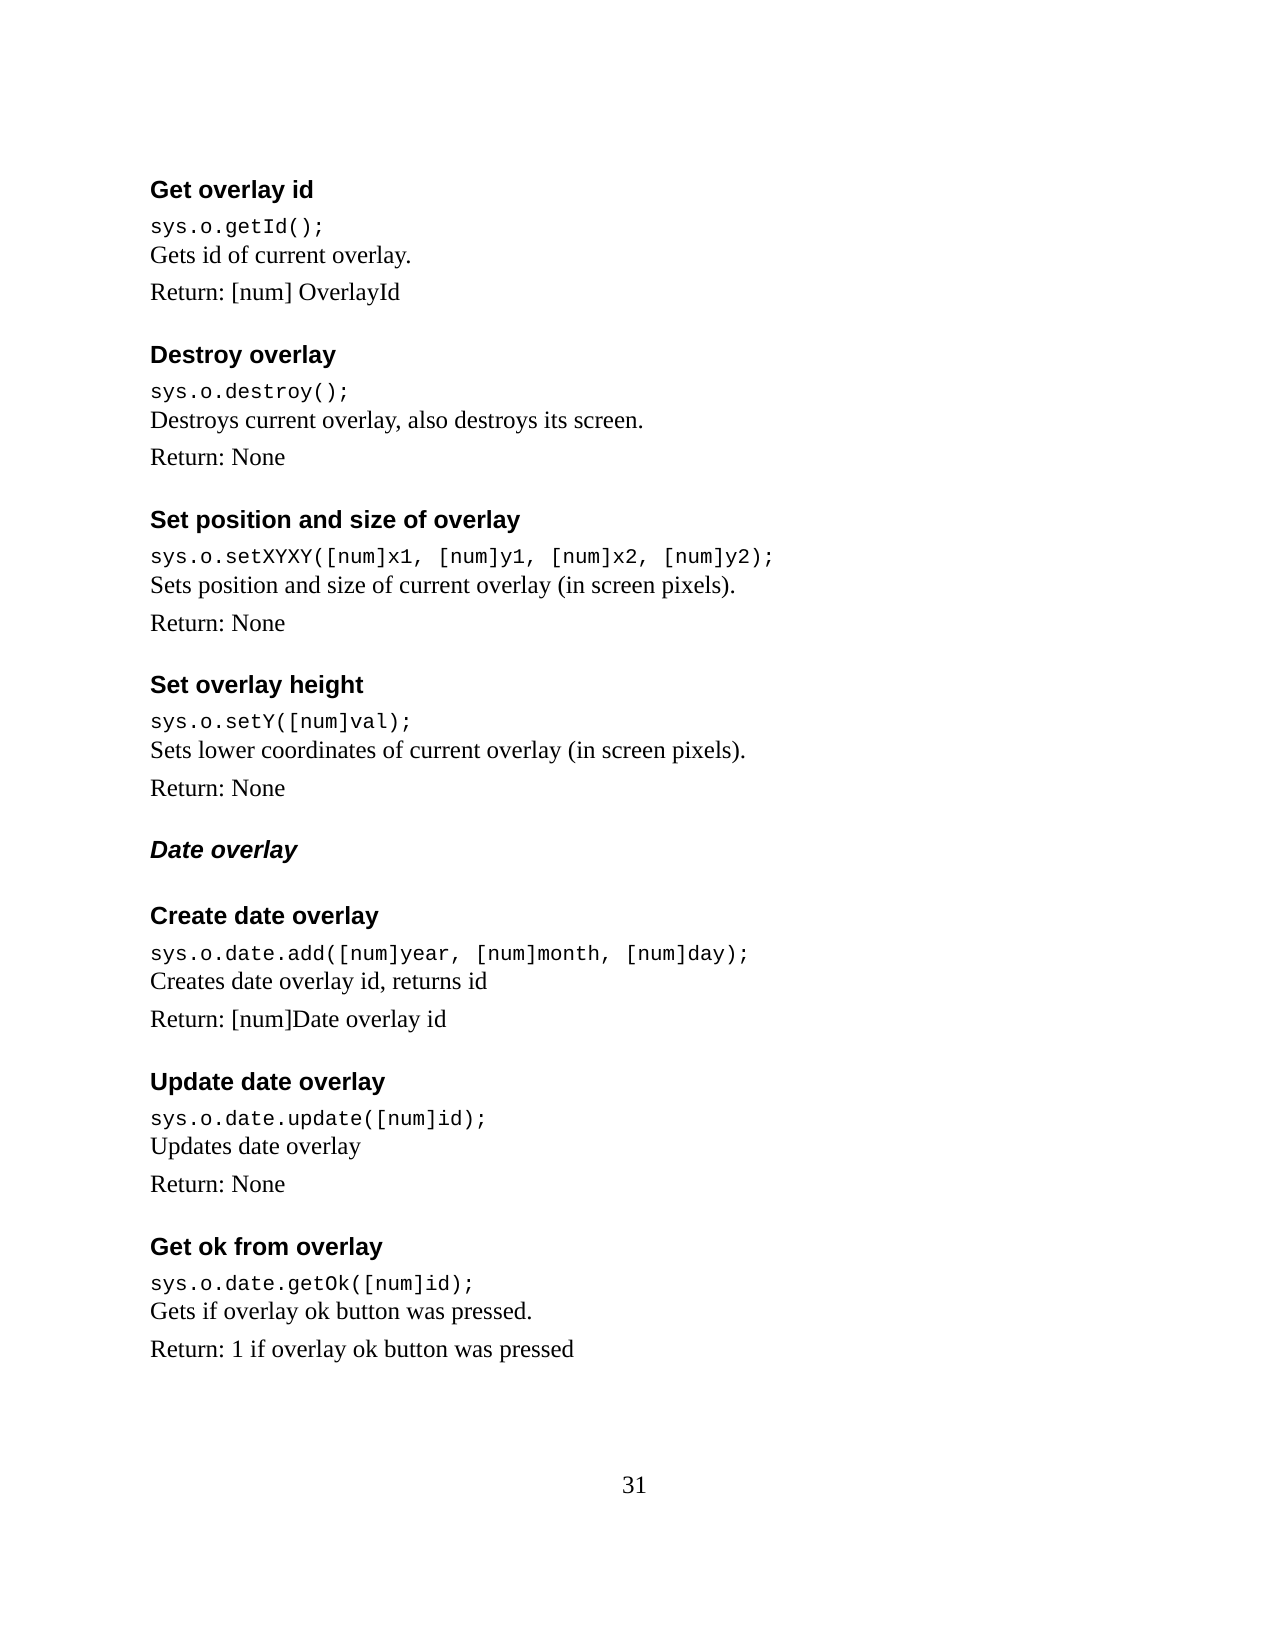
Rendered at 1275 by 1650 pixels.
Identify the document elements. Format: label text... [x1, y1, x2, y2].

text sys.o.date.add([num]year, [num]month, [num]day); [150, 942, 1125, 966]
text Return: 1 if overlay ok button was pressed [150, 1334, 1125, 1363]
text Gets id of current overlay. [150, 240, 1125, 268]
text Return: None [150, 608, 1125, 636]
text sys.o.destroy(); [150, 381, 1125, 405]
text Sets position and size of current overlay (in screen pixels). [150, 570, 1125, 599]
subtitle Update date overlay [150, 1067, 1125, 1095]
text sys.o.getId(); [150, 216, 1125, 240]
subtitle Date overlay [150, 835, 1125, 864]
subtitle Set overlay height [150, 670, 1125, 699]
subtitle Set position and size of overlay [150, 505, 1125, 534]
subtitle Create date overlay [150, 901, 1125, 930]
text Creates date overlay id, returns id [150, 966, 1125, 995]
subtitle Get ok from overlay [150, 1232, 1125, 1260]
text sys.o.setY([num]val); [150, 711, 1125, 735]
text Destroys current overlay, also destroys its screen. [150, 405, 1125, 433]
subtitle Get overlay id [150, 175, 1125, 203]
text Return: None [150, 1169, 1125, 1198]
text sys.o.setXYXY([num]x1, [num]y1, [num]x2, [num]y2); [150, 546, 1125, 570]
text Updates date overlay [150, 1131, 1125, 1160]
text Return: [num]Date overlay id [150, 1004, 1125, 1033]
text Sets lower coordinates of current overlay (in screen pixels). [150, 735, 1125, 764]
text sys.o.date.update([num]id); [150, 1108, 1125, 1131]
text Return: [num] OverlayId [150, 277, 1125, 306]
text sys.o.date.getOk([num]id); [150, 1273, 1125, 1296]
subtitle Destroy overlay [150, 340, 1125, 369]
text Gets if overlay ok button was pressed. [150, 1296, 1125, 1325]
text Return: None [150, 773, 1125, 801]
text Return: None [150, 442, 1125, 471]
